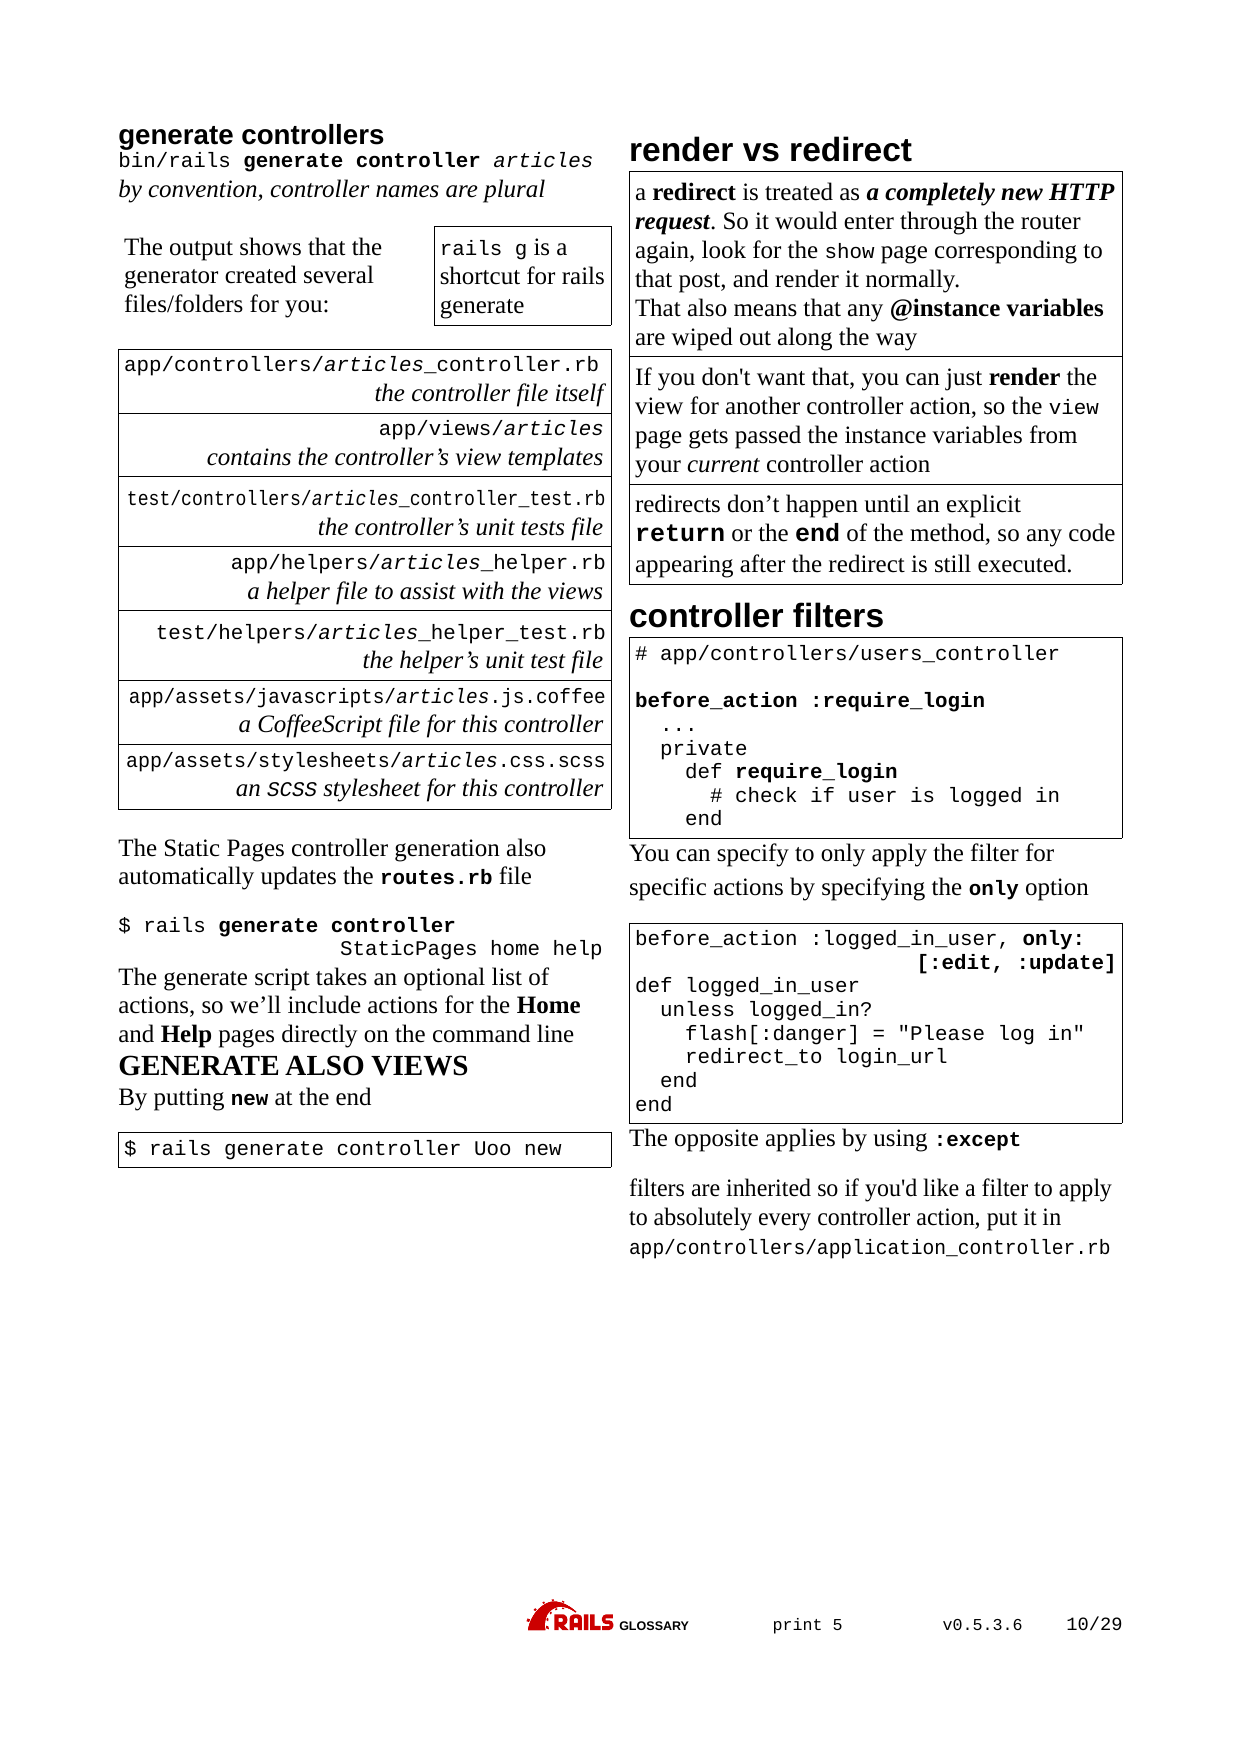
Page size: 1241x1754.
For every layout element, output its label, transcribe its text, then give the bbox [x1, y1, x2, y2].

table_cell app/views/articles contains the controller’s view templates [119, 414, 611, 476]
table_header The output shows that the generator created several files/folders for you: [118, 226, 434, 325]
text by convention, controller names are plural [118, 174, 611, 202]
table_cell app/helpers/articles_helper.rb a helper file to assist with the views [119, 547, 611, 610]
table_cell test/controllers/articles_controller_test.rb the controller’s unit tests file [119, 477, 611, 546]
text bin/rails generate controller articles [118, 150, 611, 174]
table_header app/controllers/articles_controller.rb the controller file itself [119, 350, 611, 412]
table_header $ rails generate controller Uoo new [119, 1133, 611, 1167]
table_header # app/controllers/users_controller before_action :require_login ... private def require_login # check if user is logged in end [630, 638, 1122, 838]
text By putting new at the end [118, 1082, 611, 1111]
text StaticPages home help [118, 938, 611, 962]
table_cell If you don't want that, you can just render the view for another controller action, so the view page gets passed the instance variables from your current controller action [630, 357, 1122, 484]
table_header rails g is a shortcut for rails generate [435, 227, 611, 325]
table_cell app/assets/stylesheets/articles.css.scss an SCSS stylesheet for this controller [119, 745, 611, 809]
subtitle generate controllers [118, 118, 611, 150]
table_cell redirects don’t happen until an explicit return or the end of the method, so any code appearing after the redirect is still executed. [630, 485, 1122, 584]
subtitle controller filters [629, 596, 1122, 634]
table_cell app/assets/javascripts/articles.js.coffee a CoffeeScript file for this controller [119, 681, 611, 744]
text The generate script takes an optional list of actions, so we’ll include actions for the Home and Help pages directly on the command line [118, 962, 611, 1048]
text filters are inherited so if you'd like a filter to apply to absolutely every controller action, put it in app/controllers/application_controller.rb [629, 1173, 1122, 1260]
table_header before_action :logged_in_user, only: [:edit, :update] def logged_in_user unless logged_in? flash[:danger] = "Please log in" redirect_to login_url end end [630, 924, 1122, 1123]
text The Static Pages controller generation also automatically updates the routes.rb file [118, 833, 611, 891]
text GENERATE ALSO VIEWS [118, 1048, 611, 1082]
table_cell test/helpers/articles_helper_test.rb the helper’s unit test file [119, 611, 611, 680]
text You can specify to only apply the filter for specific actions by specifying the only option [629, 839, 1122, 902]
text The opposite applies by using :except [629, 1124, 1122, 1153]
subtitle render vs redirect [629, 130, 1122, 168]
text $ rails generate controller [118, 914, 611, 938]
table_header a redirect is treated as a completely new HTTP request. So it would enter through the router again, look for the show page corresponding to that post, and render it normally. That also means that any @instance variables are wiped out along the way [630, 172, 1122, 356]
